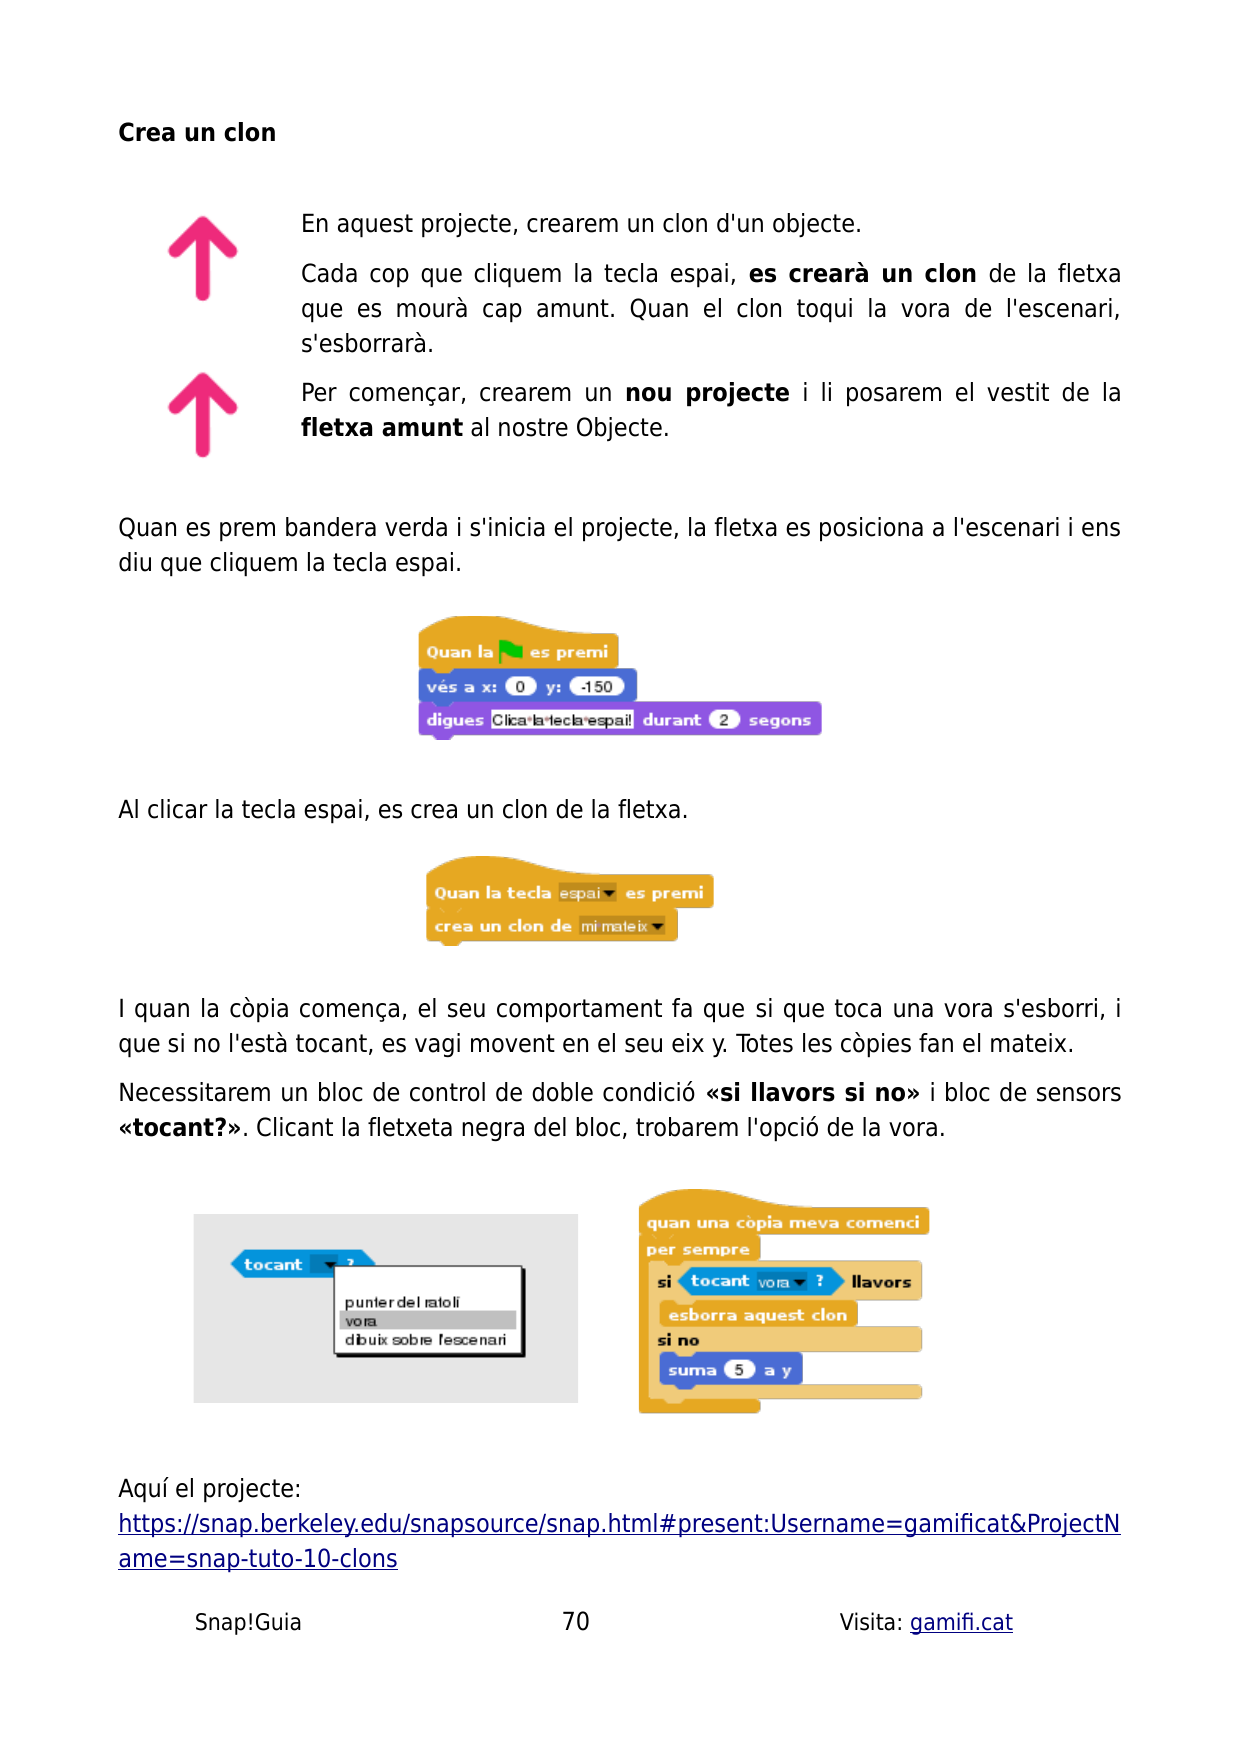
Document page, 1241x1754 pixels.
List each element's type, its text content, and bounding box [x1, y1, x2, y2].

picture [418, 616, 822, 740]
picture [118, 171, 301, 462]
text Per començar, crearem un nou projecte i li posarem el vestit de la fletxa amunt al nostre Objecte. [301, 378, 1122, 443]
subtitle Crea un clon [118, 118, 1122, 147]
text En aquest projecte, crearem un clon d'un objecte. [301, 209, 1122, 238]
text Aquí el projecte: https://snap.berkeley.edu/snapsource/snap.html#present:Username=gamificat&ProjectName=snap-tuto-10-clons [118, 1474, 1122, 1573]
picture [426, 856, 714, 946]
picture [193, 1214, 579, 1403]
text I quan la còpia comença, el seu comportament fa que si que toca una vora s'esborri, i que si no l'està tocant, es vagi movent en el seu eix y. Totes les còpies fan el mateix. [118, 994, 1122, 1058]
text Cada cop que cliquem la tecla espai, es crearà un clon de la fletxa que es mourà cap amunt. Quan el clon toqui la vora de l'escenari, s'esborrarà. [301, 259, 1122, 358]
text Al clicar la tecla espai, es crea un clon de la fletxa. [118, 796, 1122, 825]
picture [638, 1189, 930, 1418]
text Quan es prem bandera verda i s'inicia el projecte, la fletxa es posiciona a l'escenari i ens diu que cliquem la tecla espai. [118, 513, 1122, 577]
text Necessitarem un bloc de control de doble condició «si llavors si no» i bloc de sensors «tocant?». Clicant la fletxeta negra del bloc, trobarem l'opció de la vora. [118, 1078, 1122, 1143]
